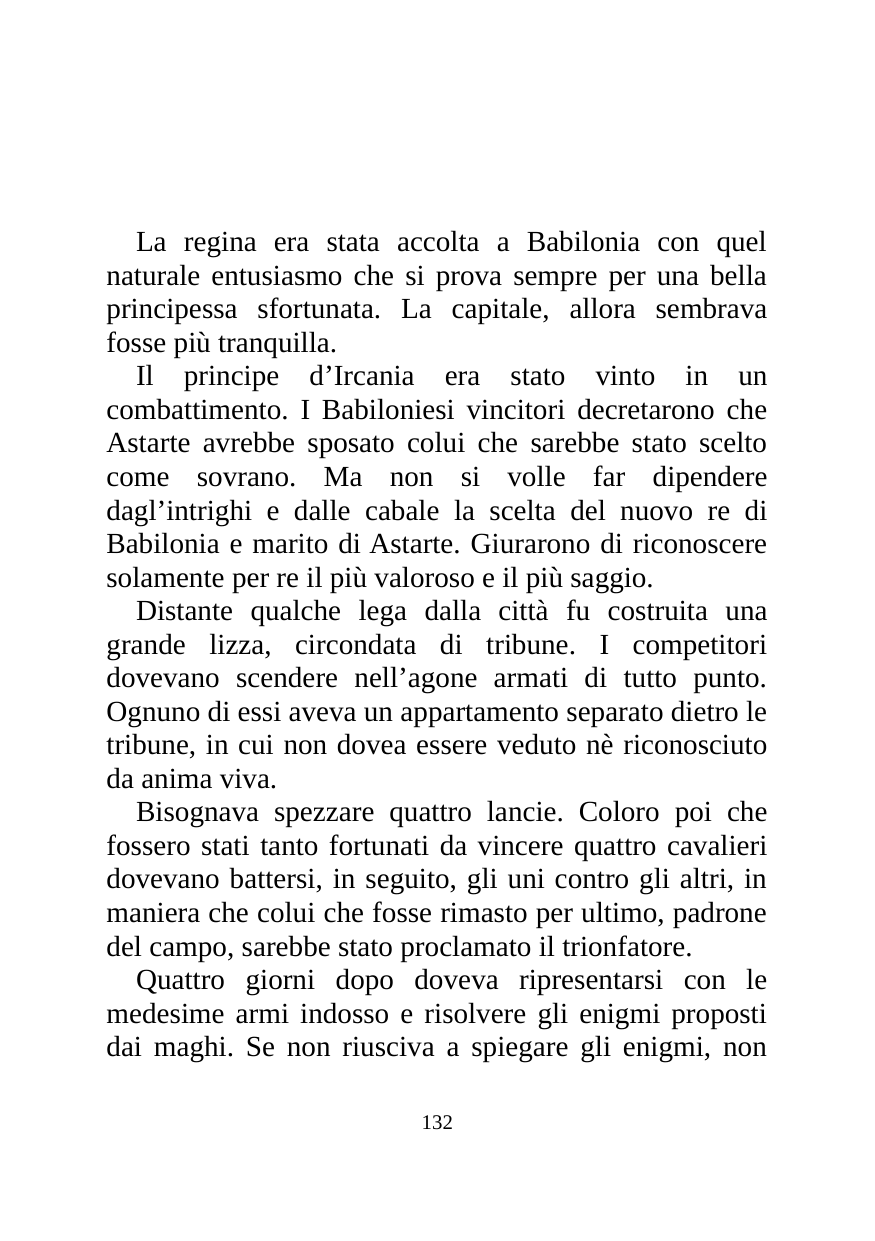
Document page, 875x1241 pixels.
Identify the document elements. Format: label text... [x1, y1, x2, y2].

text La regina era stata accolta a Babilonia con quel naturale entusiasmo che si prova sempre per una bella principessa sfortunata. La capitale, allora sembrava fosse più tranquilla. [106, 224, 768, 358]
text Bisognava spezzare quattro lancie. Coloro poi che fossero stati tanto fortunati da vincere quattro cavalieri dovevano battersi, in seguito, gli uni contro gli altri, in maniera che colui che fosse rimasto per ultimo, padrone del campo, sarebbe stato proclamato il trionfatore. [106, 794, 768, 962]
text Distante qualche lega dalla città fu costruita una grande lizza, circondata di tribune. I competitori dovevano scendere nell’agone armati di tutto punto. Ognuno di essi aveva un appartamento separato dietro le tribune, in cui non dovea essere veduto nè riconosciuto da anima viva. [106, 593, 768, 794]
text Quattro giorni dopo doveva ripresentarsi con le medesime armi indosso e risolvere gli enigmi proposti dai maghi. Se non riusciva a spiegare gli enigmi, non [106, 962, 768, 1063]
text Il principe d’Ircania era stato vinto in un combattimento. I Babiloniesi vincitori decretarono che Astarte avrebbe sposato colui che sarebbe stato scelto come sovrano. Ma non si volle far dipendere dagl’intrighi e dalle cabale la scelta del nuovo re di Babilonia e marito di Astarte. Giurarono di riconoscere solamente per re il più valoroso e il più saggio. [106, 358, 768, 593]
